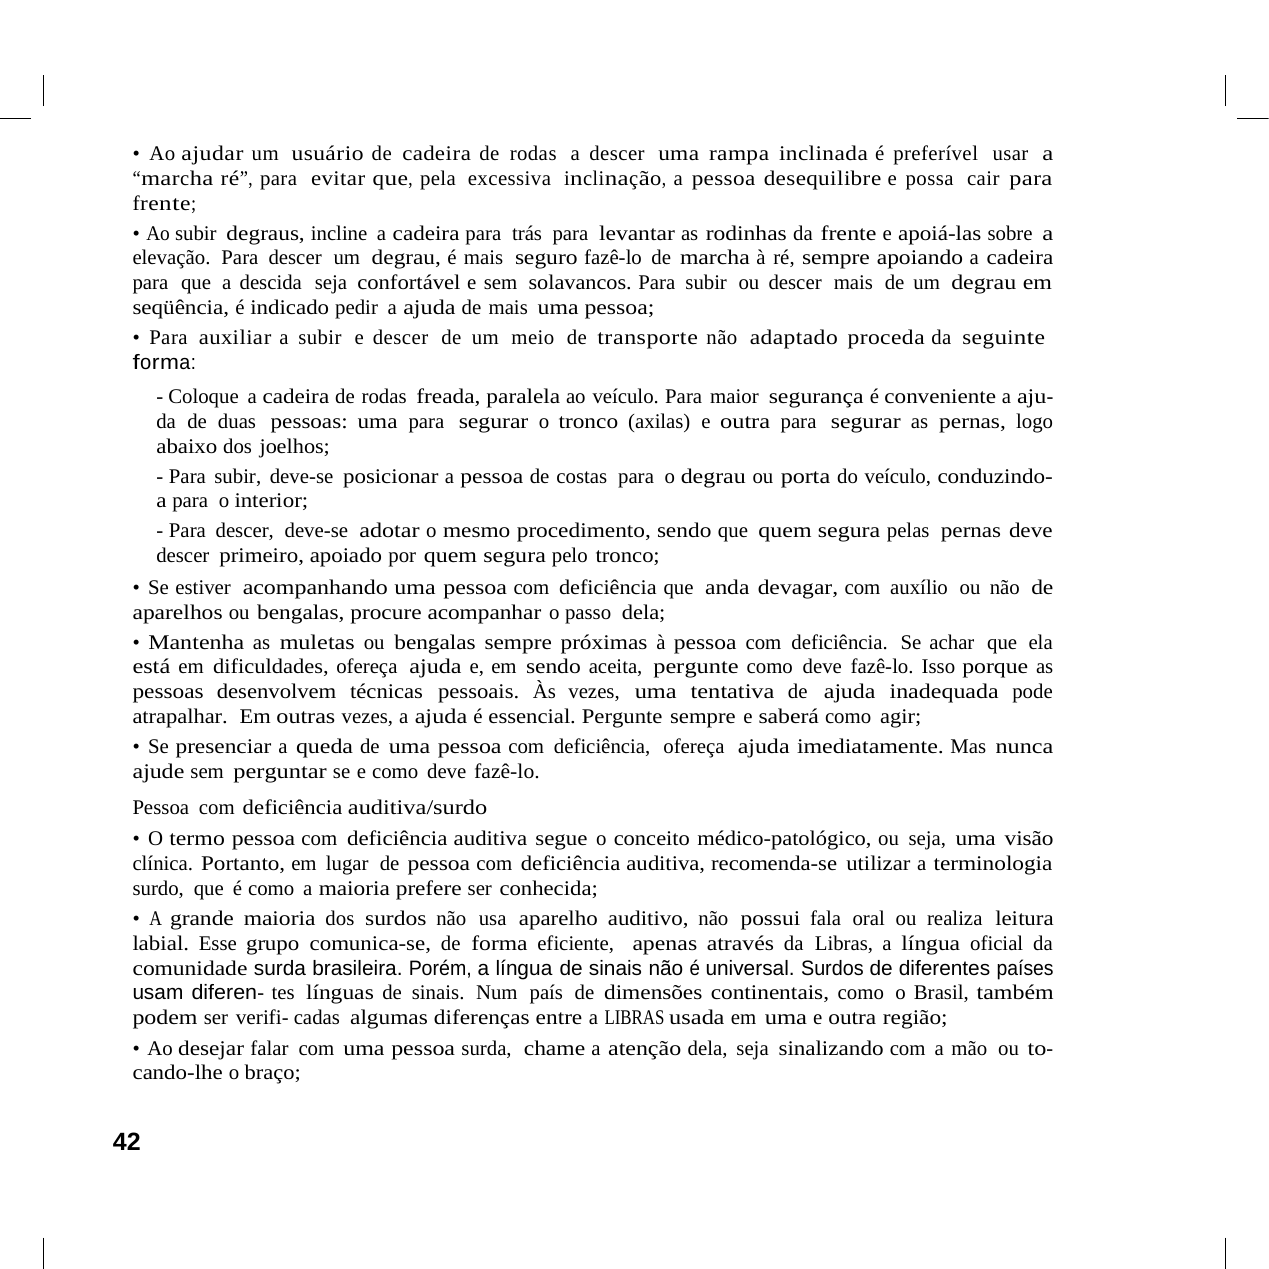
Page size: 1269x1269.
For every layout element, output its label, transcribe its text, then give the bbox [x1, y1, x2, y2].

text • A grande maioria dos surdos não usa aparelho auditivo, não possui fala oral ou realiza leitura labial. Esse grupo comunica-se, de forma eficiente, apenas através da Libras, a língua oficial da comunidade surda brasileira. Porém, a língua de sinais não é universal. Surdos de diferentes países usam diferen- tes línguas de sinais. Num país de dimensões continentais, como o Brasil, também podem ser verifi- cadas algumas diferenças entre a LIBRAS usada em uma e outra região; [132, 906, 1054, 1029]
text • Se estiver acompanhando uma pessoa com deficiência que anda devagar, com auxílio ou não de aparelhos ou bengalas, procure acompanhar o passo dela; [132, 575, 1054, 624]
text - Para descer, deve-se adotar o mesmo procedimento, sendo que quem segura pelas pernas deve descer primeiro, apoiado por quem segura pelo tronco; [156, 518, 1054, 567]
text • Mantenha as muletas ou bengalas sempre próximas à pessoa com deficiência. Se achar que ela está em dificuldades, ofereça ajuda e, em sendo aceita, pergunte como deve fazê-lo. Isso porque as pessoas desenvolvem técnicas pessoais. Às vezes, uma tentativa de ajuda inadequada pode atrapalhar. Em outras vezes, a ajuda é essencial. Pergunte sempre e saberá como agir; [132, 630, 1053, 728]
text forma: [132, 350, 201, 374]
text • Se presenciar a queda de uma pessoa com deficiência, ofereça ajuda imediatamente. Mas nunca ajude sem perguntar se e como deve fazê-lo. [132, 734, 1054, 783]
text - Para subir, deve-se posicionar a pessoa de costas para o degrau ou porta do veículo, conduzindo-a para o interior; [156, 464, 1053, 512]
text • Ao desejar falar com uma pessoa surda, chame a atenção dela, seja sinalizando com a mão ou to- cando-lhe o braço; [132, 1036, 1053, 1084]
text • Ao subir degraus, incline a cadeira para trás para levantar as rodinhas da frente e apoiá-las sobre a elevação. Para descer um degrau, é mais seguro fazê-lo de marcha à ré, sempre apoiando a cadeira para que a descida seja confortável e sem solavancos. Para subir ou descer mais de um degrau em seqüência, é indicado pedir a ajuda de mais uma pessoa; [132, 221, 1053, 319]
text • O termo pessoa com deficiência auditiva segue o conceito médico-patológico, ou seja, uma visão clínica. Portanto, em lugar de pessoa com deficiência auditiva, recomenda-se utilizar a terminologia surdo, que é como a maioria prefere ser conhecida; [132, 826, 1053, 899]
text 42 [113, 1127, 1269, 1155]
text • Para auxiliar a subir e descer de um meio de transporte não adaptado proceda da seguinte [132, 325, 1053, 349]
text Pessoa com deficiência auditiva/surdo [132, 795, 492, 819]
text • Ao ajudar um usuário de cadeira de rodas a descer uma rampa inclinada é preferível usar a “marcha ré”, para evitar que, pela excessiva inclinação, a pessoa desequilibre e possa cair para frente; [132, 141, 1053, 215]
text - Coloque a cadeira de rodas freada, paralela ao veículo. Para maior segurança é conveniente a aju- da de duas pessoas: uma para segurar o tronco (axilas) e outra para segurar as pernas, logo abaixo dos joelhos; [156, 384, 1053, 458]
